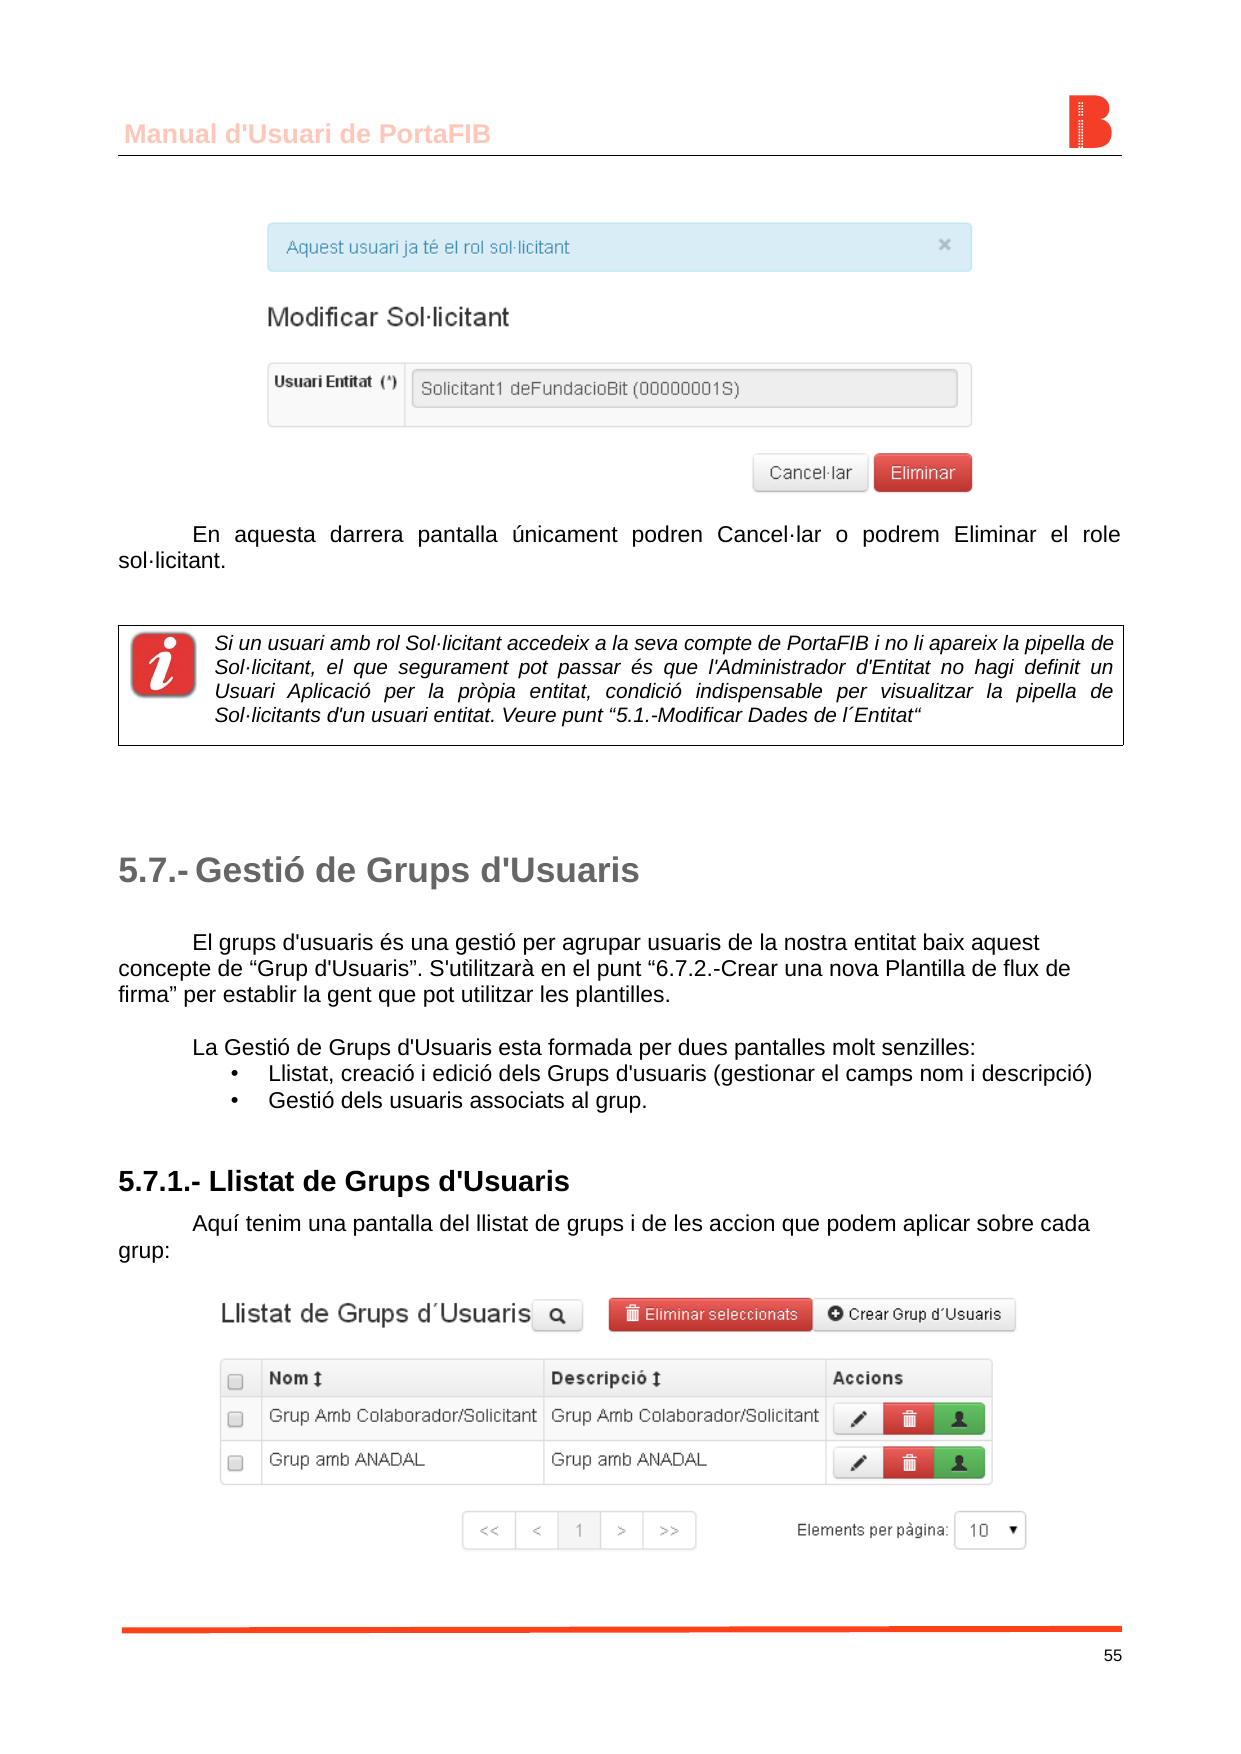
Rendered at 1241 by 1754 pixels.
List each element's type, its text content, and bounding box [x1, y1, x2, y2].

subtitle Llistat de Grups d'Usuaris [118, 1164, 1122, 1198]
text Aquí tenim una pantalla del llistat de grups i de les accion que podem aplicar sobre cada grup: [118, 1210, 1122, 1263]
text En aquesta darrera pantalla únicament podren Cancel·lar o podrem Eliminar el role sol·licitant. [118, 521, 1122, 573]
text El grups d'usuaris és una gestió per agrupar usuaris de la nostra entitat baix aquest concepte de “Grup d'Usuaris”. S'utilitzarà en el punt “6.7.2.-Crear una nova Plantilla de flux de firma” per establir la gent que pot utilitzar les plantilles. [118, 928, 1122, 1007]
subtitle Gestió de Grups d'Usuaris [118, 849, 1122, 889]
picture [129, 630, 198, 699]
text La Gestió de Grups d'Usuaris esta formada per dues pantalles molt senzilles: [118, 1034, 1122, 1060]
list Gestió dels usuaris associats al grup. [231, 1087, 1122, 1113]
picture [202, 1289, 1038, 1564]
table_header [119, 626, 209, 745]
picture [1063, 94, 1117, 150]
table_header Si un usuari amb rol Sol·licitant accedeix a la seva compte de PortaFIB i no li apareix la pipella de Sol·licitant, el que segurament pot passar és que l'Administrador d'Entitat no hagi definit un Usuari Aplicació per la pròpia entitat, condició indispensable per visualitzar la pipella de Sol·licitants d'un usuari entitat. Veure punt “5.1.-Modificar Dades de l´Entitat“ [209, 626, 1123, 745]
picture [252, 215, 988, 509]
list Llistat, creació i edició dels Grups d'usuaris (gestionar el camps nom i descripció) [231, 1060, 1122, 1087]
